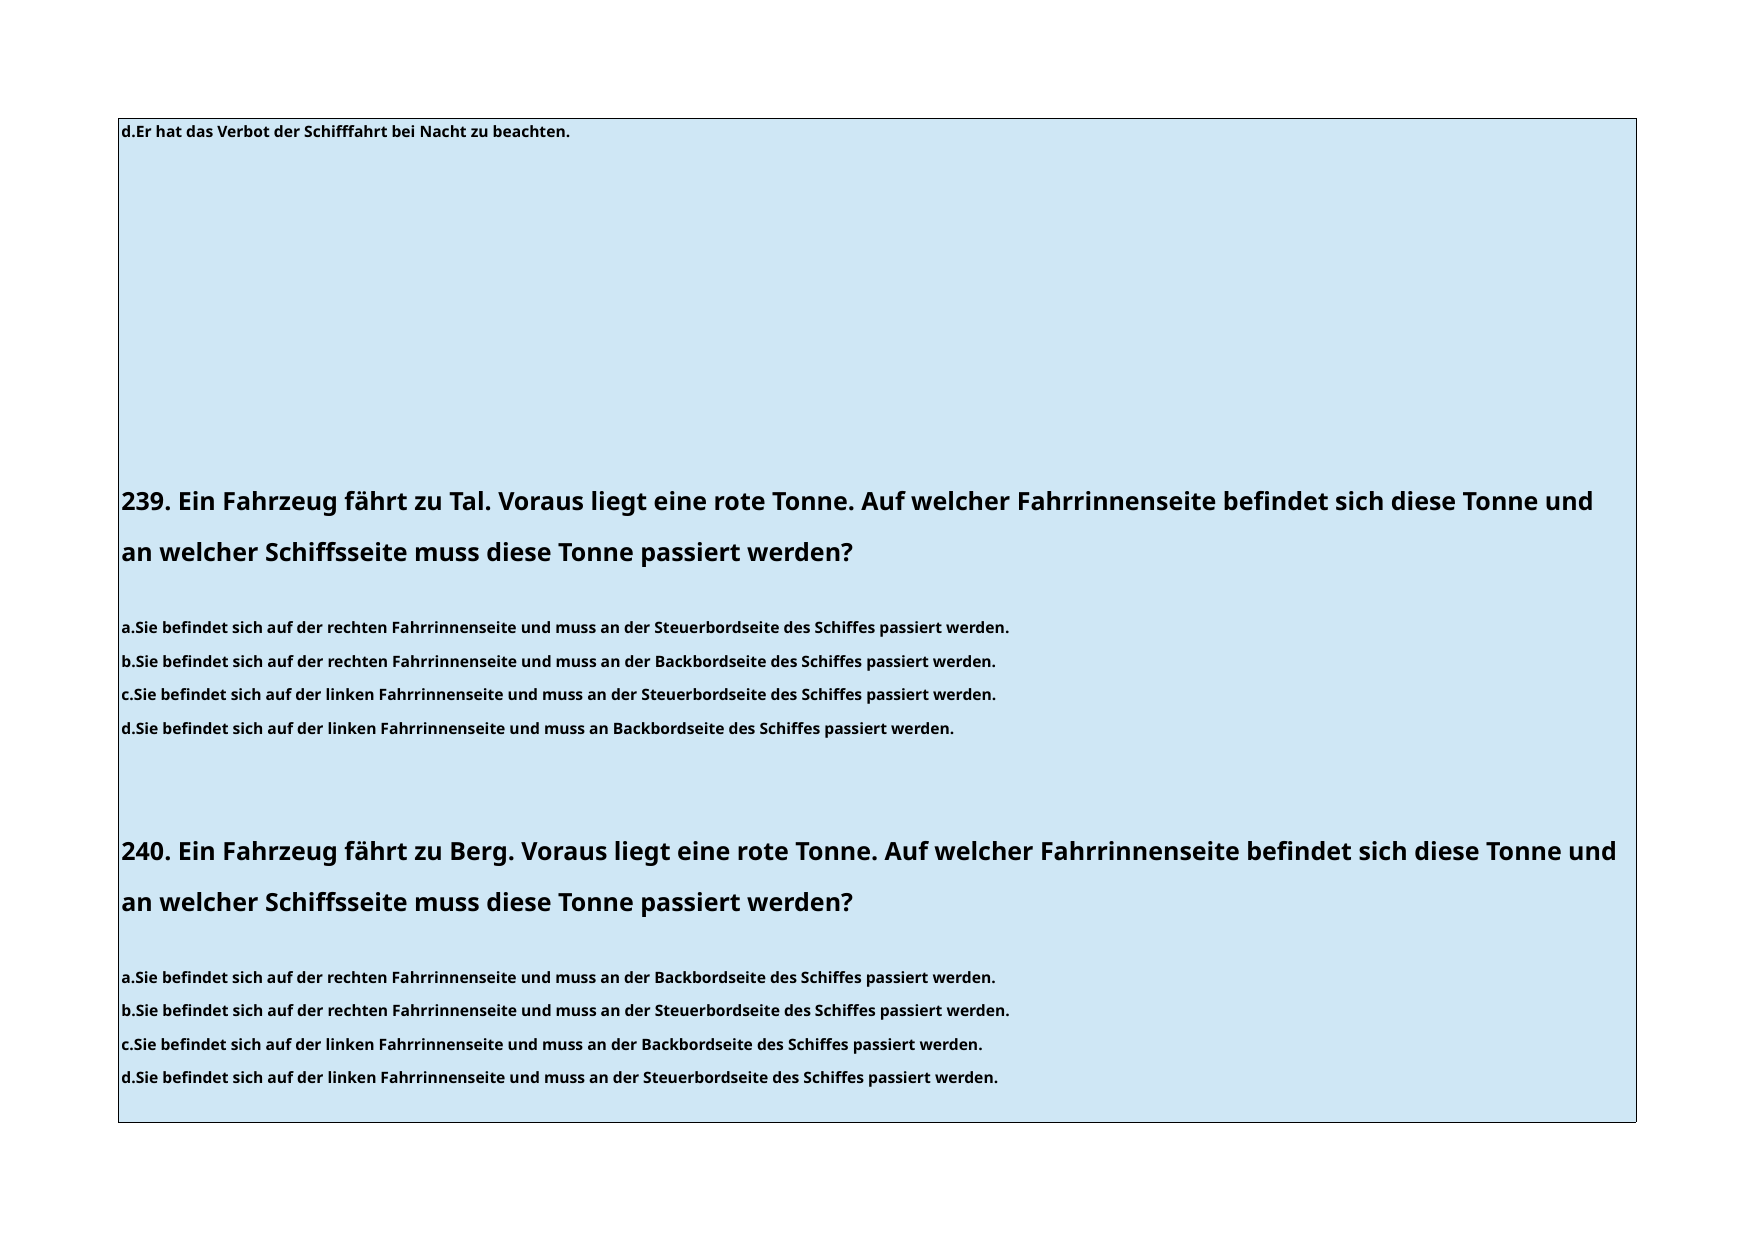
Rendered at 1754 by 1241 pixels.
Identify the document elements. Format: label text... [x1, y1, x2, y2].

list Sie befindet sich auf der linken Fahrrinnenseite und muss an der Backbordseite des Schiffes passiert werden. [121, 1033, 1633, 1054]
list Sie befindet sich auf der linken Fahrrinnenseite und muss an Backbordseite des Schiffes passiert werden. [121, 717, 1633, 739]
list Sie befindet sich auf der linken Fahrrinnenseite und muss an der Steuerbordseite des Schiffes passiert werden. [121, 684, 1633, 705]
list Sie befindet sich auf der rechten Fahrrinnenseite und muss an der Backbordseite des Schiffes passiert werden. [121, 651, 1633, 672]
text 239. Ein Fahrzeug fährt zu Tal. Voraus liegt eine rote Tonne. Auf welcher Fahrrinnenseite befindet sich diese Tonne und an welcher Schiffsseite muss diese Tonne passiert werden? [121, 484, 1633, 569]
list Sie befindet sich auf der linken Fahrrinnenseite und muss an der Steuerbordseite des Schiffes passiert werden. [121, 1067, 1633, 1088]
list Sie befindet sich auf der rechten Fahrrinnenseite und muss an der Steuerbordseite des Schiffes passiert werden. [121, 1000, 1633, 1021]
list Er hat das Verbot der Schifffahrt bei Nacht zu beachten. [121, 121, 1633, 142]
list Sie befindet sich auf der rechten Fahrrinnenseite und muss an der Steuerbordseite des Schiffes passiert werden. [121, 617, 1633, 638]
list Sie befindet sich auf der rechten Fahrrinnenseite und muss an der Backbordseite des Schiffes passiert werden. [121, 966, 1633, 988]
text 240. Ein Fahrzeug fährt zu Berg. Voraus liegt eine rote Tonne. Auf welcher Fahrrinnenseite befindet sich diese Tonne und an welcher Schiffsseite muss diese Tonne passiert werden? [121, 833, 1633, 918]
